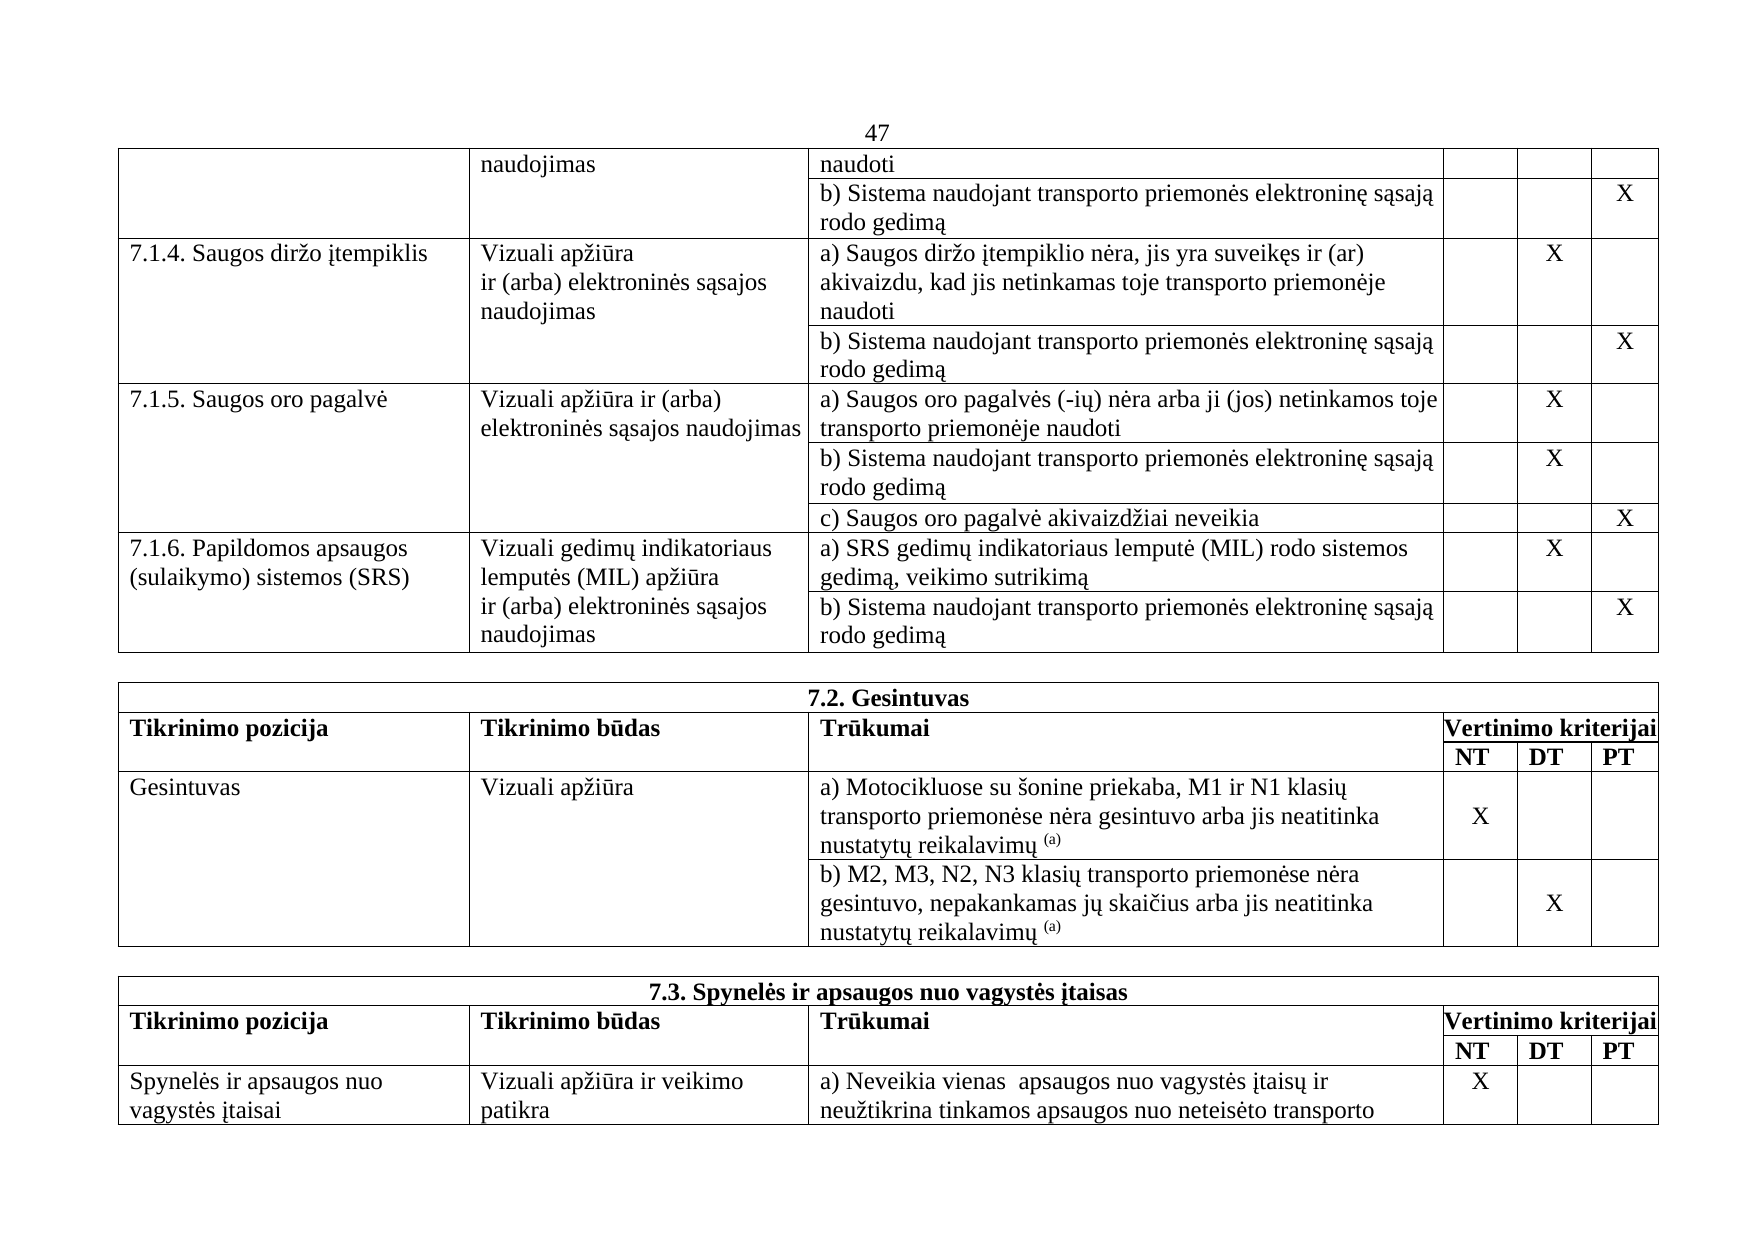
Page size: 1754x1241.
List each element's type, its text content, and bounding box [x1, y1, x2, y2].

table_cell X [1518, 860, 1591, 946]
table_cell Trūkumai [809, 1006, 1443, 1065]
table_cell [1518, 179, 1591, 237]
table_cell naudojimas [470, 149, 808, 237]
table_cell a) Motocikluose su šonine priekaba, M1 ir N1 klasių transporto priemonėse nėra gesintuvo arba jis neatitinka nustatytų reikalavimų (a) [809, 772, 1443, 858]
table_cell [1518, 504, 1591, 532]
table_cell [1518, 772, 1591, 858]
table_cell Vizuali gedimų indikatoriaus lemputės (MIL) apžiūra ir (arba) elektroninės sąsajos naudojimas [470, 533, 808, 652]
table_cell b) Sistema naudojant transporto priemonės elektroninę sąsają rodo gedimą [809, 592, 1443, 652]
table_cell X [1518, 384, 1591, 442]
table_cell [119, 149, 469, 237]
table_cell PT [1592, 1036, 1658, 1065]
table_cell [1444, 592, 1517, 652]
table_cell [1592, 860, 1658, 946]
table_cell [1444, 149, 1517, 177]
table_cell Vizuali apžiūra ir (arba) elektroninės sąsajos naudojimas [470, 239, 808, 383]
table_cell a) Neveikia vienas apsaugos nuo vagystės įtaisų ir neužtikrina tinkamos apsaugos nuo neteisėto transporto [809, 1066, 1443, 1123]
table_cell 7.1.4. Saugos diržo įtempiklis [119, 239, 469, 383]
table_cell PT [1592, 743, 1658, 771]
table_cell [1444, 533, 1517, 591]
table_cell [1444, 326, 1517, 383]
table_cell X [1592, 504, 1658, 532]
table_cell Vizuali apžiūra ir (arba) elektroninės sąsajos naudojimas [470, 384, 808, 532]
table_cell Tikrinimo būdas [470, 713, 808, 771]
table_cell [1592, 772, 1658, 858]
table_cell [1592, 533, 1658, 591]
table_cell [1444, 504, 1517, 532]
table_cell X [1592, 326, 1658, 383]
table_cell [1592, 384, 1658, 442]
table_cell [1592, 239, 1658, 325]
table_cell NT [1444, 743, 1517, 771]
table_cell b) M2, M3, N2, N3 klasių transporto priemonėse nėra gesintuvo, nepakankamas jų skaičius arba jis neatitinka nustatytų reikalavimų (a) [809, 860, 1443, 946]
table_cell X [1518, 443, 1591, 502]
table_cell [1592, 149, 1658, 177]
table_cell Vizuali apžiūra [470, 772, 808, 946]
table_cell b) Sistema naudojant transporto priemonės elektroninę sąsają rodo gedimą [809, 179, 1443, 237]
table_cell [1518, 592, 1591, 652]
table_cell Trūkumai [809, 713, 1443, 771]
table_cell X [1518, 239, 1591, 325]
table_cell [1444, 384, 1517, 442]
table_cell a) Saugos diržo įtempiklio nėra, jis yra suveikęs ir (ar) akivaizdu, kad jis netinkamas toje transporto priemonėje naudoti [809, 239, 1443, 325]
table_cell Tikrinimo pozicija [119, 713, 469, 771]
table_cell DT [1518, 743, 1591, 771]
table_cell [1518, 149, 1591, 177]
table_cell DT [1518, 1036, 1591, 1065]
table_cell X [1592, 592, 1658, 652]
table_cell b) Sistema naudojant transporto priemonės elektroninę sąsają rodo gedimą [809, 443, 1443, 502]
table_cell Tikrinimo būdas [470, 1006, 808, 1065]
table_cell [1592, 443, 1658, 502]
table_cell [1518, 1066, 1591, 1123]
table_header 7.2. Gesintuvas [119, 683, 1658, 712]
table_cell c) Saugos oro pagalvė akivaizdžiai neveikia [809, 504, 1443, 532]
table_cell [1444, 860, 1517, 946]
table_cell 7.1.6. Papildomos apsaugos (sulaikymo) sistemos (SRS) [119, 533, 469, 652]
table_cell NT [1444, 1036, 1517, 1065]
table_cell X [1444, 772, 1517, 858]
table_cell X [1444, 1066, 1517, 1123]
table_cell [1444, 443, 1517, 502]
table_cell 7.1.5. Saugos oro pagalvė [119, 384, 469, 532]
table_cell X [1592, 179, 1658, 237]
table_cell [1444, 239, 1517, 325]
table_cell a) SRS gedimų indikatoriaus lemputė (MIL) rodo sistemos gedimą, veikimo sutrikimą [809, 533, 1443, 591]
table_cell [1518, 326, 1591, 383]
table_cell Vertinimo kriterijai [1444, 713, 1658, 741]
table_cell naudoti [809, 149, 1443, 177]
table_header 7.3. Spynelės ir apsaugos nuo vagystės įtaisas [119, 977, 1658, 1005]
table_cell X [1518, 533, 1591, 591]
table_cell b) Sistema naudojant transporto priemonės elektroninę sąsają rodo gedimą [809, 326, 1443, 383]
table_cell Gesintuvas [119, 772, 469, 946]
table_cell a) Saugos oro pagalvės (-ių) nėra arba ji (jos) netinkamos toje transporto priemonėje naudoti [809, 384, 1443, 442]
table_cell Vertinimo kriterijai [1444, 1006, 1658, 1035]
table_cell Vizuali apžiūra ir veikimo patikra [470, 1066, 808, 1123]
table_cell [1444, 179, 1517, 237]
table_cell Tikrinimo pozicija [119, 1006, 469, 1065]
table_cell [1592, 1066, 1658, 1123]
table_cell Spynelės ir apsaugos nuo vagystės įtaisai [119, 1066, 469, 1123]
